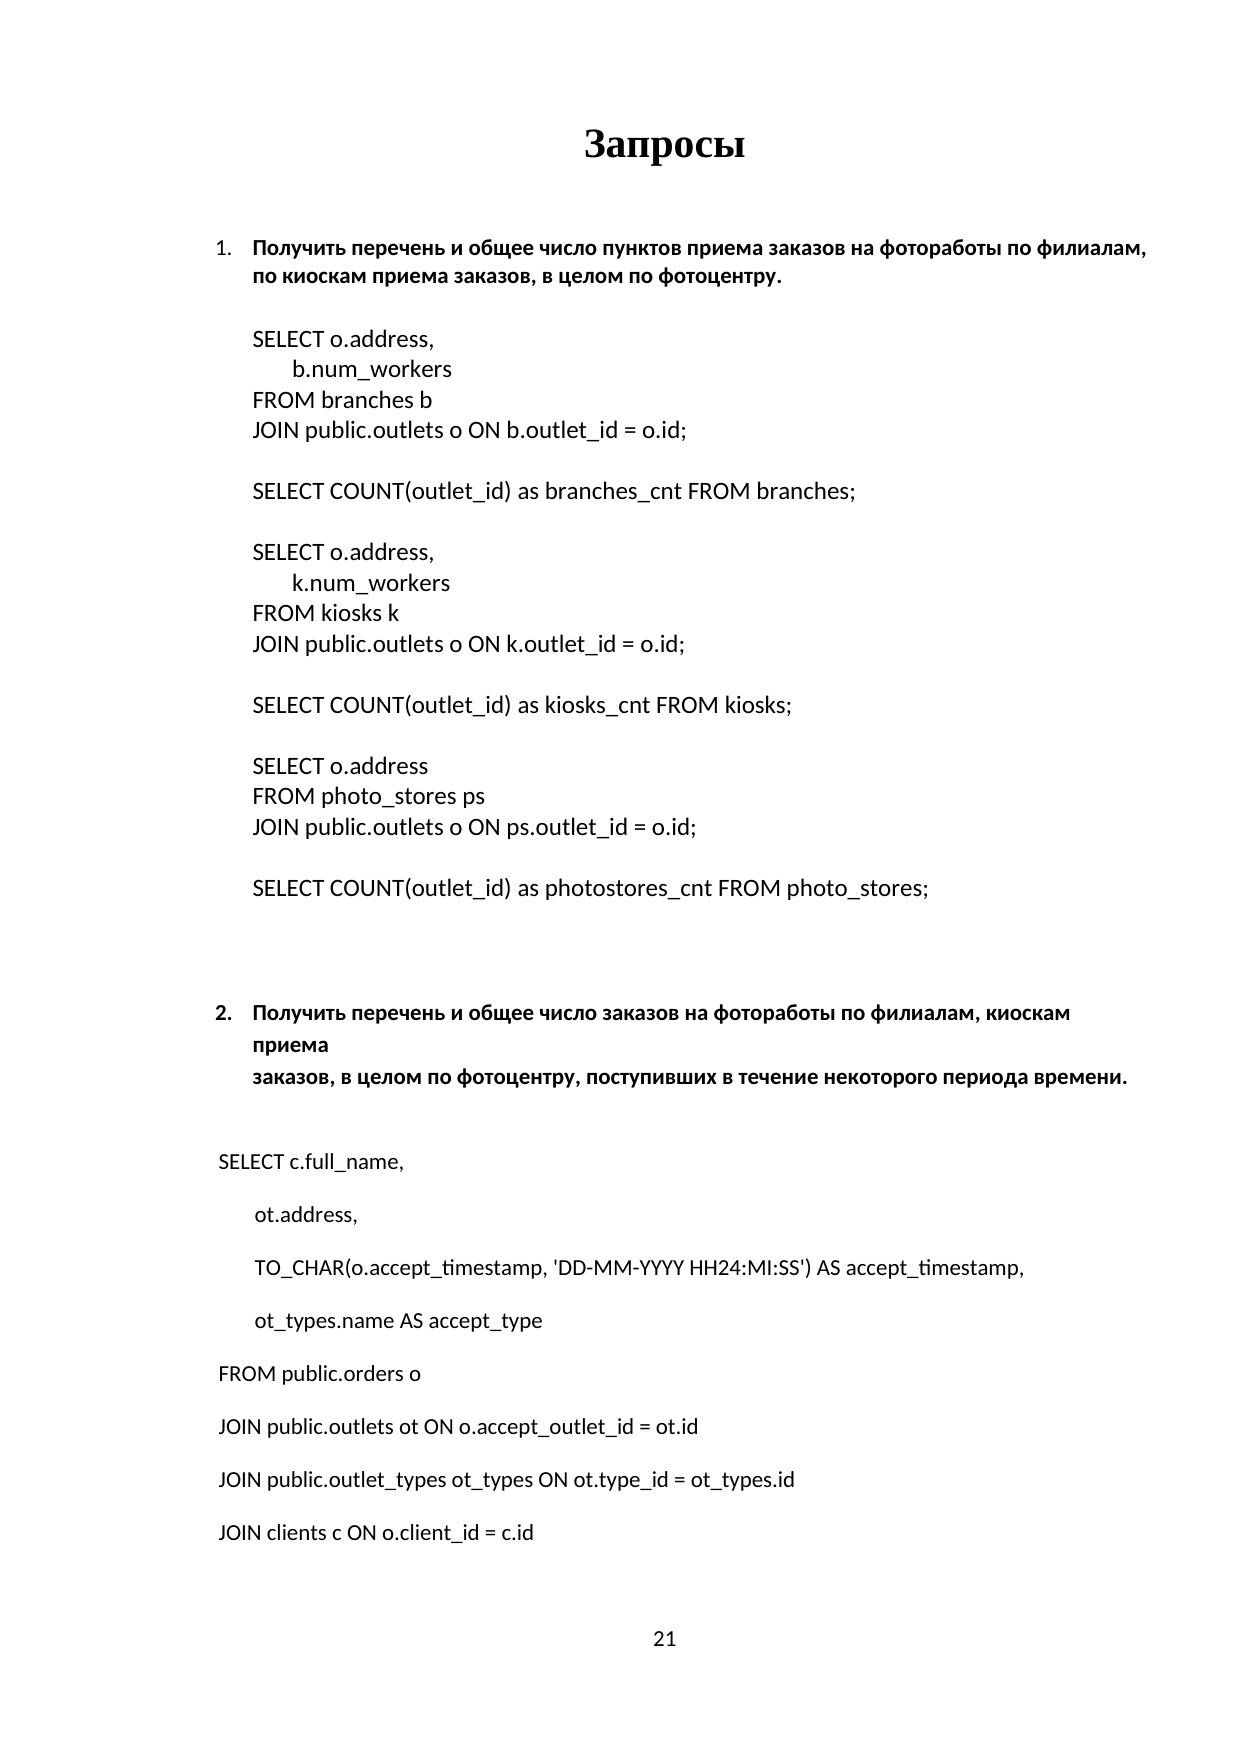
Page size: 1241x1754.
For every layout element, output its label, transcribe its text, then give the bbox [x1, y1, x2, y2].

text ot.address, [177, 1200, 1152, 1228]
text JOIN public.outlets ot ON o.accept_outlet_id = ot.id [177, 1412, 1152, 1440]
list Получить перечень и общее число заказов на фотоработы по филиалам, киоскам приема заказов, в целом по фотоцентру, поступивших в течение некоторого периода времени. [215, 998, 1152, 1090]
list Получить перечень и общее число пунктов приема заказов на фотоработы по филиалам, по киоскам приема заказов, в целом по фотоцентру. SELECT o.address, b.num_workers FROM branches b JOIN public.outlets o ON b.outlet_id = o.id; SELECT COUNT(outlet_id) as branches_cnt FROM branches; SELECT o.address, k.num_workers FROM kiosks k JOIN public.outlets o ON k.outlet_id = o.id; SELECT COUNT(outlet_id) as kiosks_cnt FROM kiosks; SELECT o.address FROM photo_stores ps JOIN public.outlets o ON ps.outlet_id = o.id; SELECT COUNT(outlet_id) as photostores_cnt FROM photo_stores; [215, 233, 1152, 998]
text SELECT c.full_name, [177, 1115, 1152, 1175]
text Запросы [177, 118, 1152, 166]
text FROM public.orders o [177, 1359, 1152, 1387]
text TO_CHAR(o.accept_timestamp, 'DD-MM-YYYY HH24:MI:SS') AS accept_timestamp, [177, 1253, 1152, 1281]
text ot_types.name AS accept_type [177, 1306, 1152, 1334]
text JOIN clients c ON o.client_id = c.id [177, 1518, 1152, 1546]
text JOIN public.outlet_types ot_types ON ot.type_id = ot_types.id [177, 1465, 1152, 1493]
